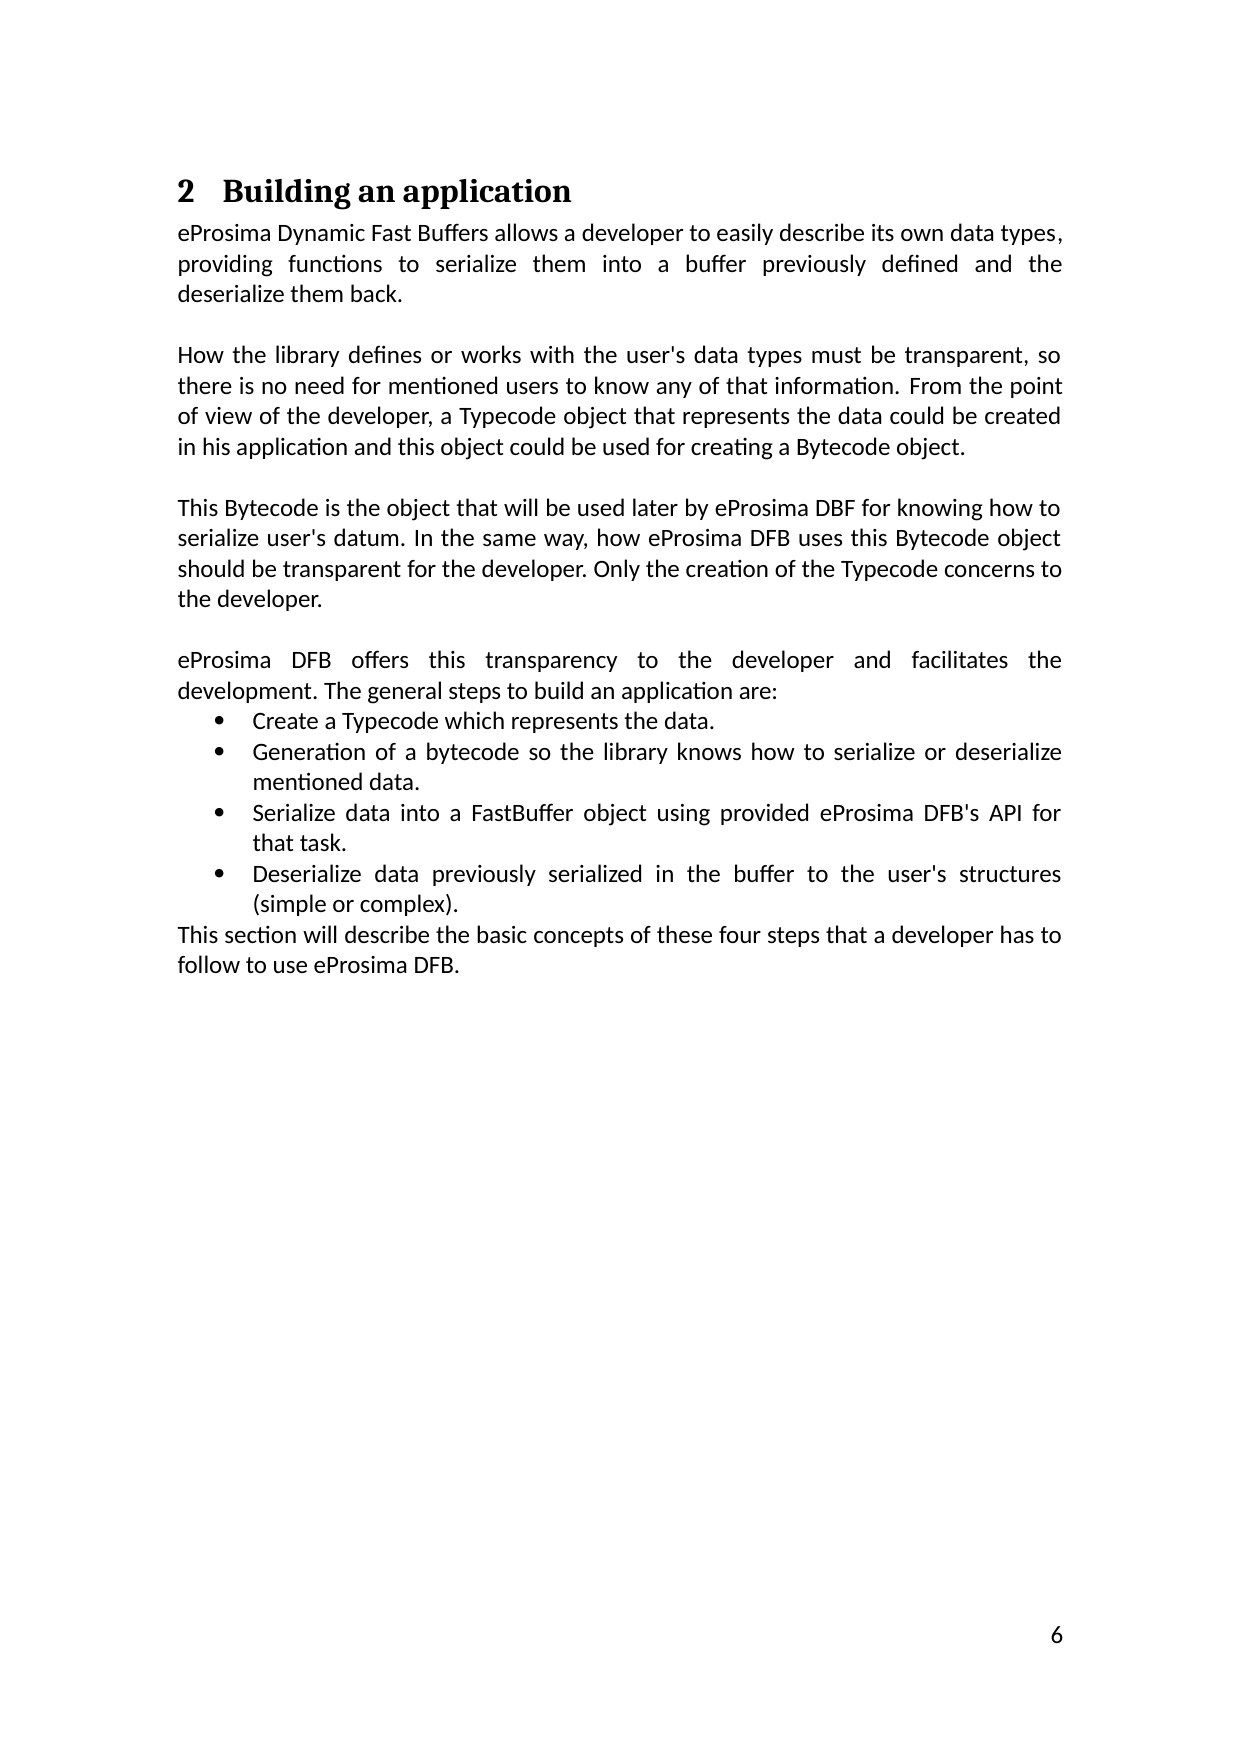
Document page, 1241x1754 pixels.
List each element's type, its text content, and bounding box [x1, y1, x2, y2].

text How the library defines or works with the user's data types must be transparent, so there is no need for mentioned users to know any of that information. From the point of view of the developer, a Typecode object that represents the data could be created in his application and this object could be used for creating a Bytecode object. [177, 339, 1063, 461]
text This Bytecode is the object that will be used later by eProsima DBF for knowing how to serialize user's datum. In the same way, how eProsima DFB uses this Bytecode object should be transparent for the developer. Only the creation of the Typecode concerns to the developer. [177, 492, 1063, 614]
text This section will describe the basic concepts of these four steps that a developer has to follow to use eProsima DFB. [177, 919, 1063, 980]
list Generation of a bytecode so the library knows how to serialize or deserialize mentioned data. [215, 736, 1063, 797]
list Create a Typecode which represents the data. [215, 706, 1063, 736]
list Serialize data into a FastBuffer object using provided eProsima DFB's API for that task. [215, 797, 1063, 858]
subtitle Building an application [177, 173, 1063, 211]
text eProsima Dynamic Fast Buffers allows a developer to easily describe its own data types, providing functions to serialize them into a buffer previously defined and the deserialize them back. [177, 217, 1063, 309]
text eProsima DFB offers this transparency to the developer and facilitates the development. The general steps to build an application are: [177, 644, 1063, 706]
list Deserialize data previously serialized in the buffer to the user's structures (simple or complex). [215, 858, 1063, 919]
